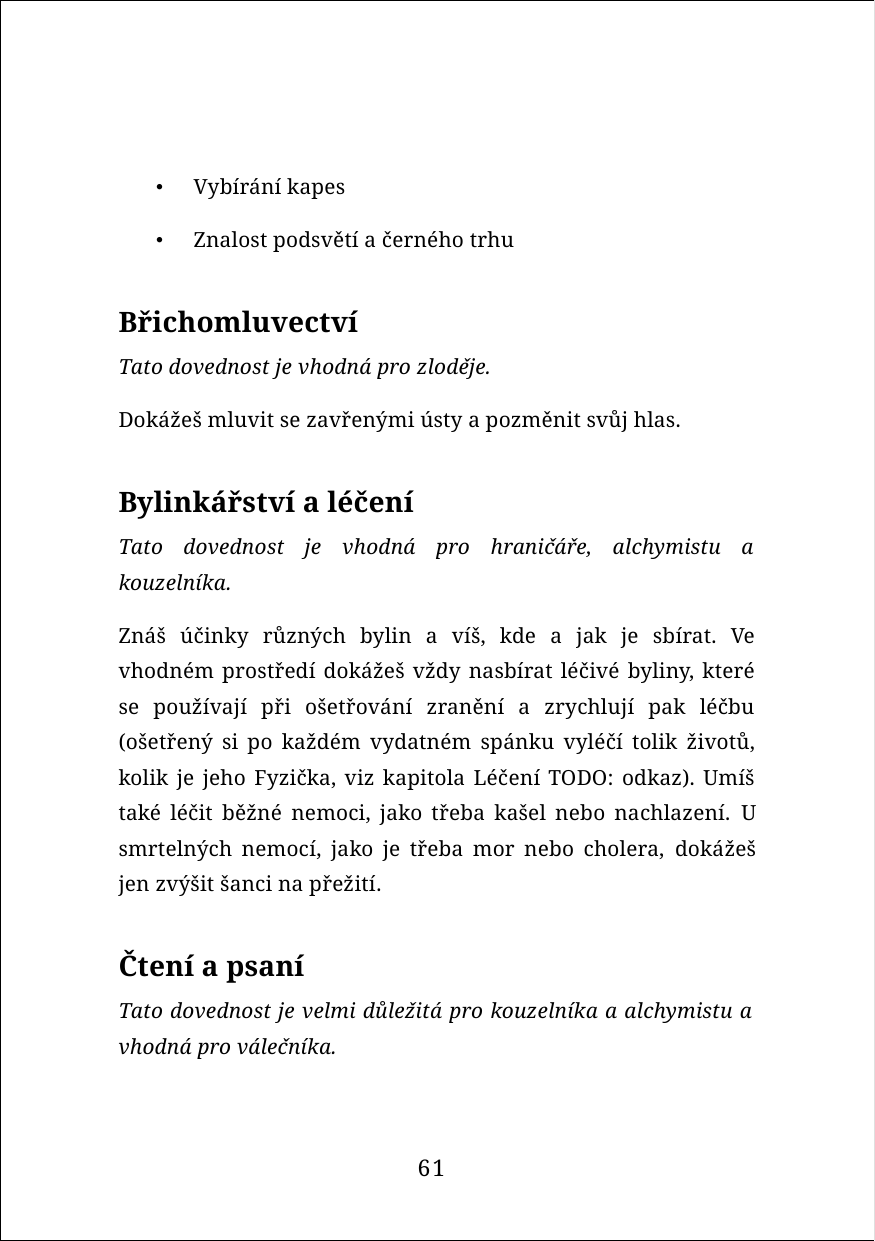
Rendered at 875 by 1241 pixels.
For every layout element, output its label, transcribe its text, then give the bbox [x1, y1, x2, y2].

text Tato dovednost je velmi důležitá pro kouzelníka a alchymistu a vhodná pro válečníka. [118, 997, 756, 1061]
text Tato dovednost je vhodná pro hraničáře, alchymistu a kouzelníka. [118, 532, 756, 596]
list Vybírání kapes [156, 172, 756, 200]
list Znalost podsvětí a černého trhu [156, 225, 756, 253]
subtitle Bylinkářství a léčení [118, 482, 756, 520]
subtitle Břichomluvectví [118, 302, 756, 340]
text Tato dovednost je vhodná pro zloděje. [118, 352, 756, 380]
text Znáš účinky různých bylin a víš, kde a jak je sbírat. Ve vhodném prostředí dokážeš vždy nasbírat léčivé byliny, které se používají při ošetřování zranění a zrychlují pak léčbu (ošetřený si po každém vydatném spánku vyléčí tolik životů, kolik je jeho Fyzička, viz kapitola Léčení TODO: odkaz). Umíš také léčit běžné nemoci, jako třeba kašel nebo nachlazení. U smrtelných nemocí, jako je třeba mor nebo cholera, dokážeš jen zvýšit šanci na přežití. [118, 621, 756, 898]
text Dokážeš mluvit se zavřenými ústy a pozměnit svůj hlas. [118, 405, 756, 434]
subtitle Čtení a psaní [118, 946, 756, 985]
